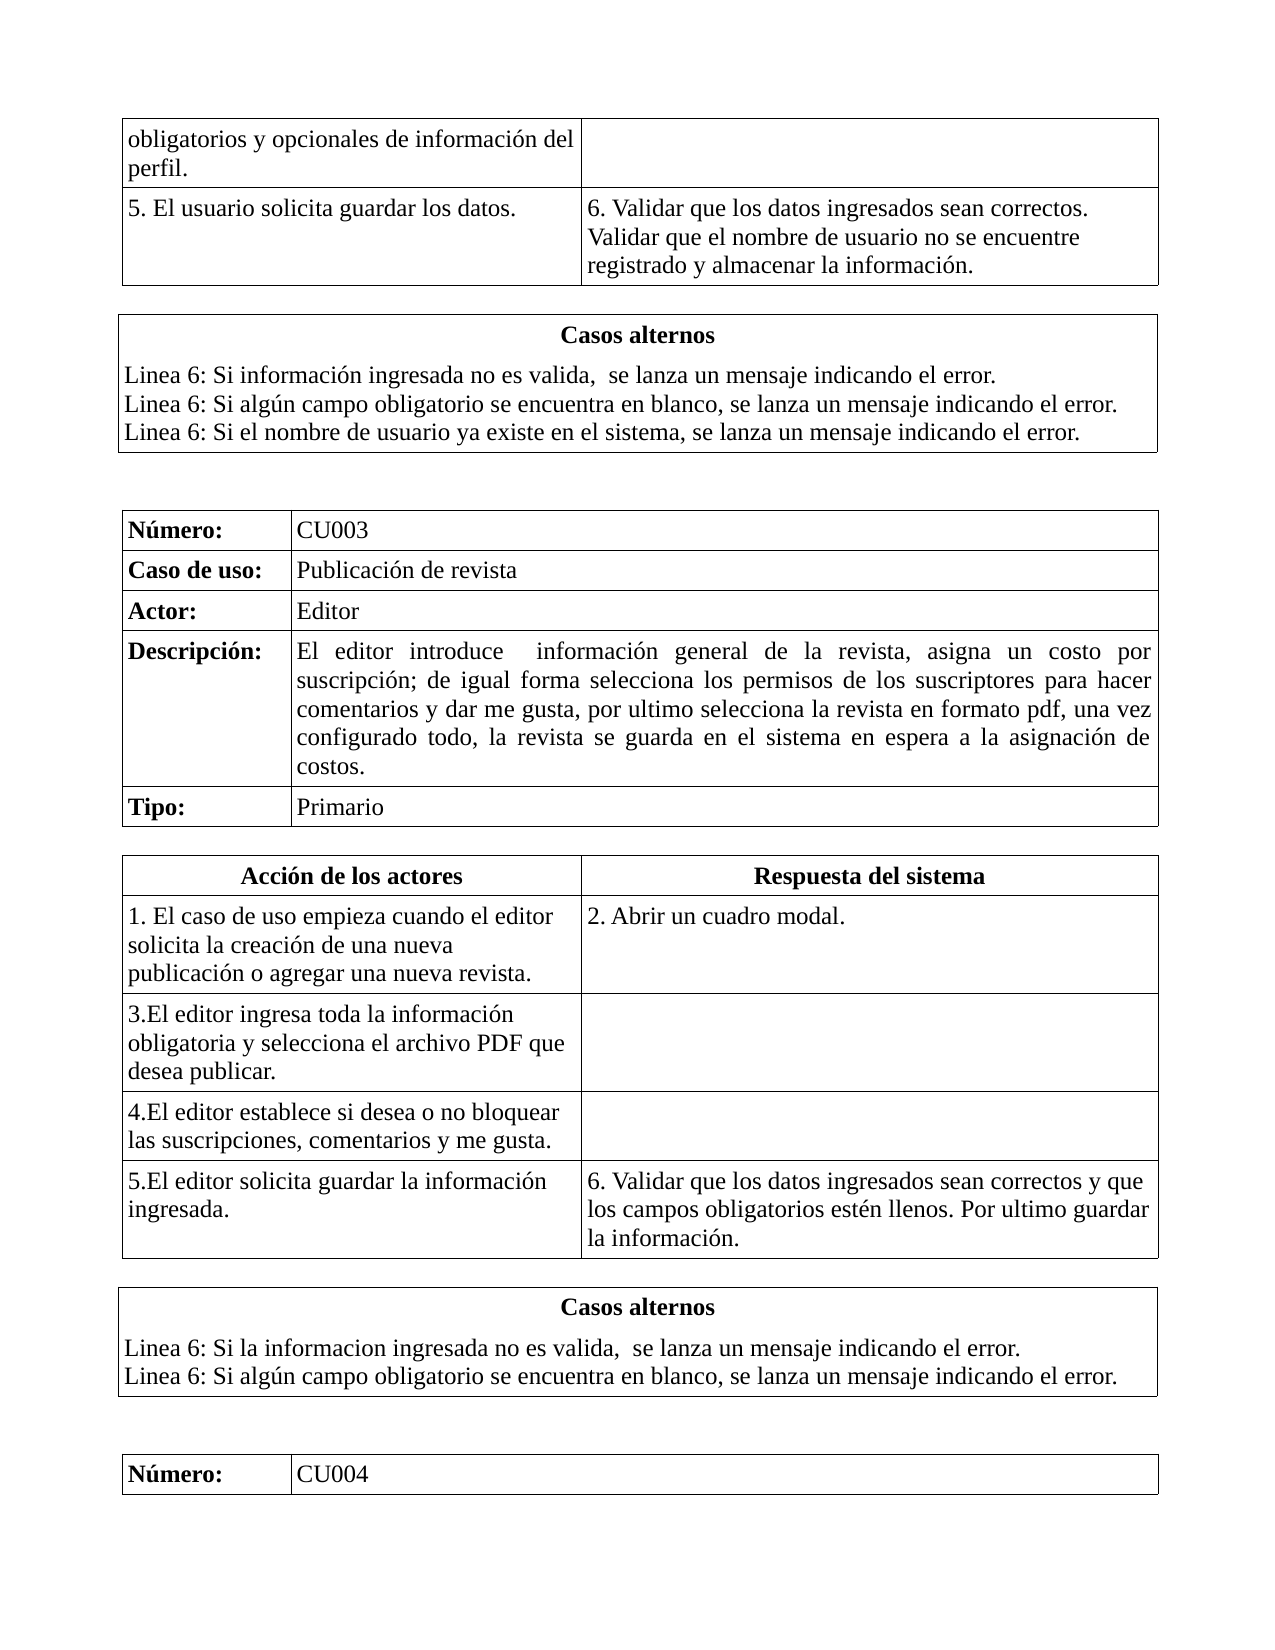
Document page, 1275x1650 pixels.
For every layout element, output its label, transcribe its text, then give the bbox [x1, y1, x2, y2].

table_header Acción de los actores [123, 856, 581, 895]
table_cell obligatorios y opcionales de información del perfil. [123, 119, 581, 187]
table_header Casos alternos [119, 315, 1157, 354]
table_header Casos alternos [119, 1288, 1157, 1327]
table_cell 6. Validar que los datos ingresados sean correctos. Validar que el nombre de usuario no se encuentre registrado y almacenar la información. [582, 188, 1158, 285]
table_cell [582, 1092, 1158, 1160]
table_cell 5.El editor solicita guardar la información ingresada. [123, 1161, 581, 1258]
table_cell 4.El editor establece si desea o no bloquear las suscripciones, comentarios y me gusta. [123, 1092, 581, 1160]
table_cell Editor [292, 591, 1158, 630]
table_cell Descripción: [123, 631, 291, 786]
table_cell 1. El caso de uso empieza cuando el editor solicita la creación de una nueva publicación o agregar una nueva revista. [123, 896, 581, 993]
table_cell El editor introduce información general de la revista, asigna un costo por suscripción; de igual forma selecciona los permisos de los suscriptores para hacer comentarios y dar me gusta, por ultimo selecciona la revista en formato pdf, una vez configurado todo, la revista se guarda en el sistema en espera a la asignación de costos. [292, 631, 1158, 786]
table_cell 6. Validar que los datos ingresados sean correctos y que los campos obligatorios estén llenos. Por ultimo guardar la información. [582, 1161, 1158, 1258]
table_cell Linea 6: Si información ingresada no es valida, se lanza un mensaje indicando el error. Linea 6: Si algún campo obligatorio se encuentra en blanco, se lanza un mensaje indicando el error. Linea 6: Si el nombre de usuario ya existe en el sistema, se lanza un mensaje indicando el error. [119, 354, 1157, 452]
table_header Número: [123, 511, 291, 550]
table_header Respuesta del sistema [582, 856, 1158, 895]
table_cell Caso de uso: [123, 551, 291, 590]
table_cell Publicación de revista [292, 551, 1158, 590]
table_cell Actor: [123, 591, 291, 630]
table_cell Linea 6: Si la informacion ingresada no es valida, se lanza un mensaje indicando el error. Linea 6: Si algún campo obligatorio se encuentra en blanco, se lanza un mensaje indicando el error. [119, 1327, 1157, 1396]
table_cell 2. Abrir un cuadro modal. [582, 896, 1158, 993]
table_header Número: [123, 1455, 291, 1494]
table_header CU004 [292, 1455, 1158, 1494]
table_cell [582, 119, 1158, 187]
table_cell [582, 994, 1158, 1091]
table_header CU003 [292, 511, 1158, 550]
table_cell Tipo: [123, 787, 291, 826]
table_cell 3.El editor ingresa toda la información obligatoria y selecciona el archivo PDF que desea publicar. [123, 994, 581, 1091]
table_cell 5. El usuario solicita guardar los datos. [123, 188, 581, 285]
table_cell Primario [292, 787, 1158, 826]
